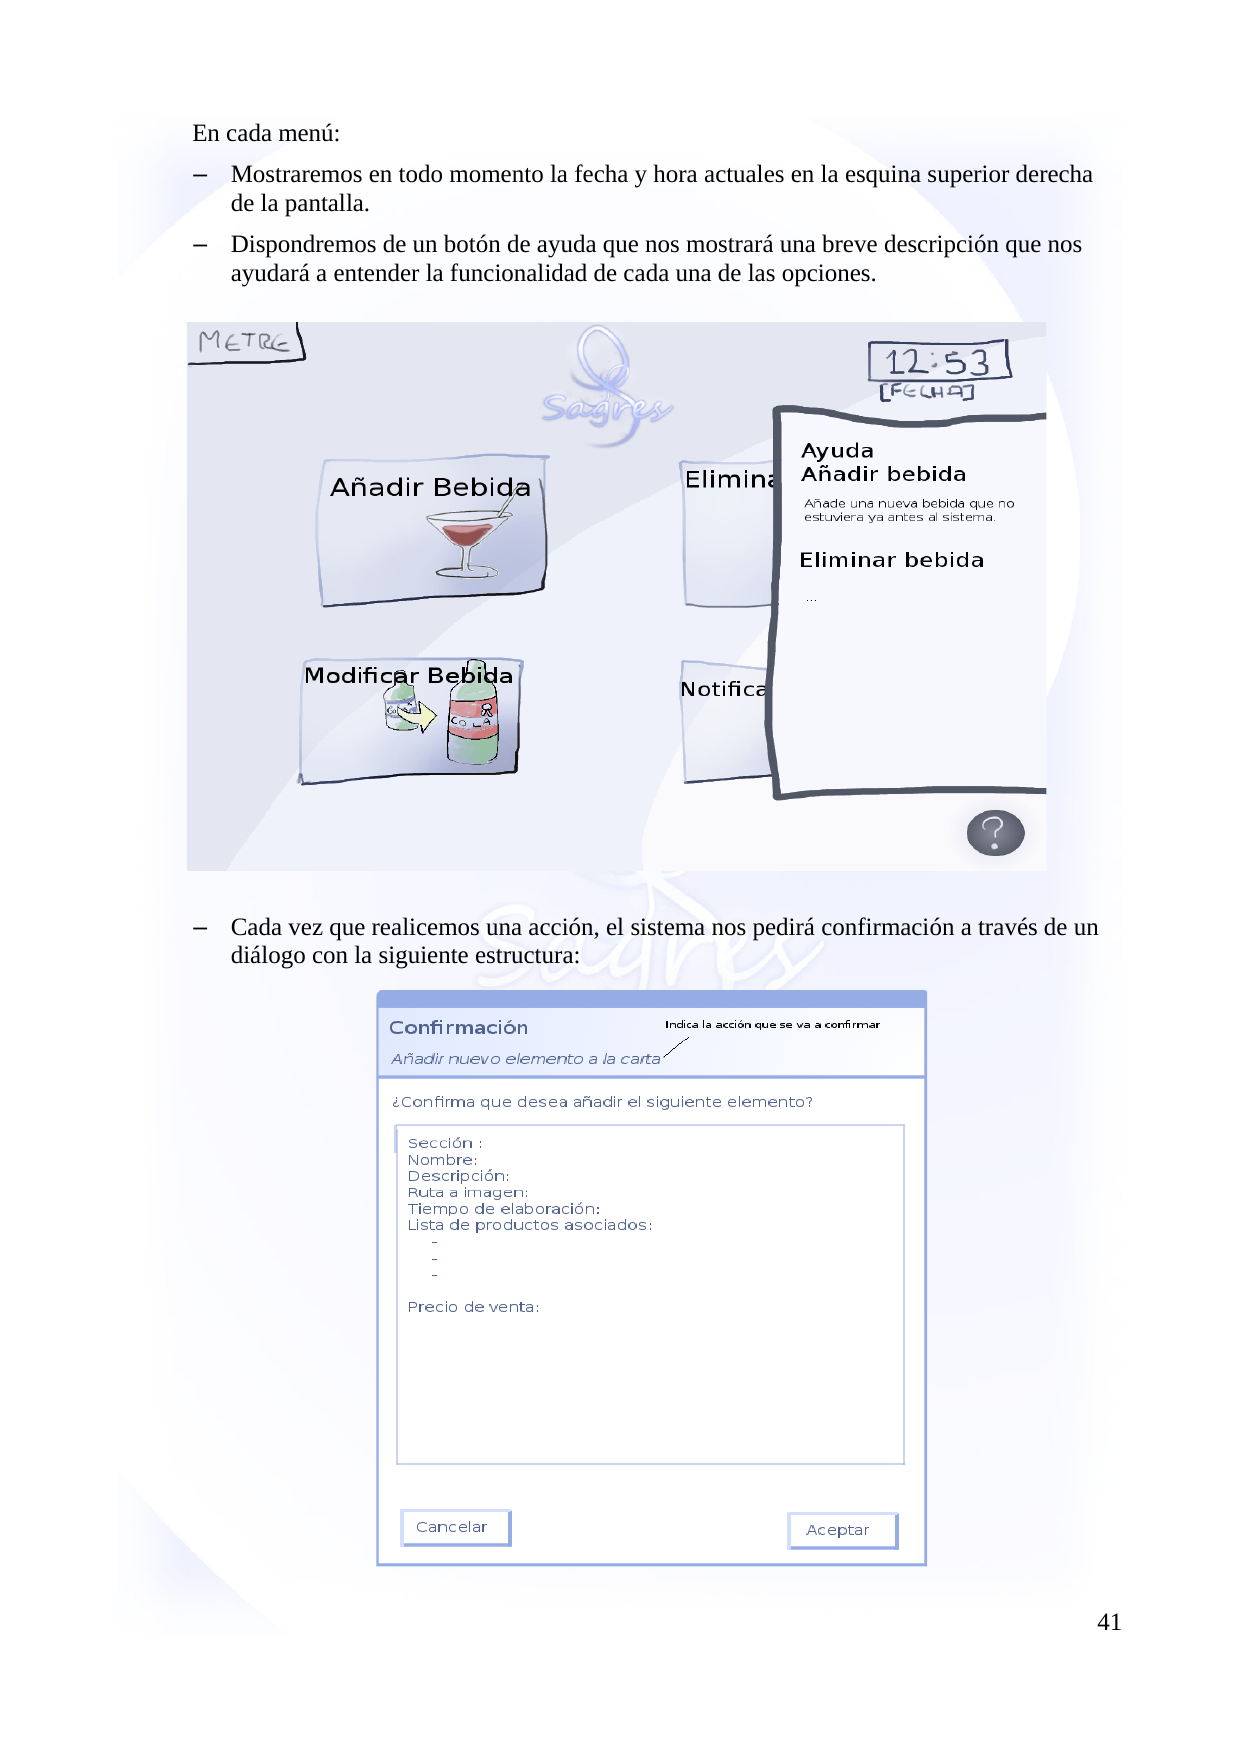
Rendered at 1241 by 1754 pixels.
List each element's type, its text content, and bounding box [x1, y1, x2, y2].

list Cada vez que realicemos una acción, el sistema nos pedirá confirmación a través de un diálogo con la siguiente estructura: [193, 912, 1122, 969]
picture [118, 147, 1122, 1636]
text En cada menú: [118, 118, 1122, 147]
list Dispondremos de un botón de ayuda que nos mostrará una breve descripción que nos ayudará a entender la funcionalidad de cada una de las opciones. [193, 229, 1122, 287]
list Mostraremos en todo momento la fecha y hora actuales en la esquina superior derecha de la pantalla. [193, 159, 1122, 217]
